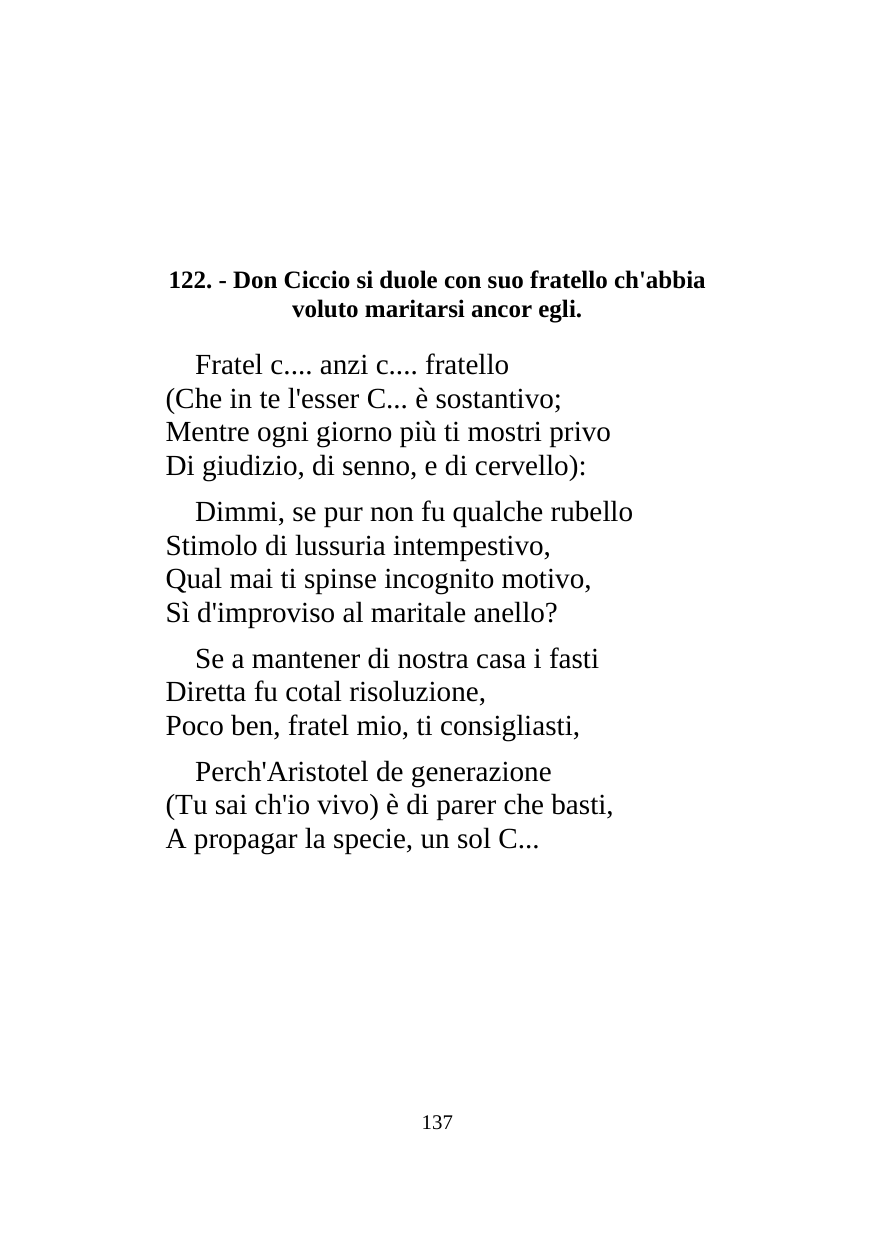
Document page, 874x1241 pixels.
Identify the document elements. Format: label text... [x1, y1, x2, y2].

text Fratel c.... anzi c.... fratello (Che in te l'esser C... è sostantivo; Mentre ogni giorno più ti mostri privo Di giudizio, di senno, e di cervello): [165, 347, 768, 482]
text Se a mantener di nostra casa i fasti Diretta fu cotal risoluzione, Poco ben, fratel mio, ti consigliasti, [165, 641, 768, 741]
text Perch'Aristotel de generazione (Tu sai ch'io vivo) è di parer che basti, A propagar la specie, un sol C... [165, 754, 768, 854]
text Dimmi, se pur non fu qualche rubello Stimolo di lussuria intempestivo, Qual mai ti spinse incognito motivo, Sì d'improviso al maritale anello? [165, 494, 768, 628]
text 122. - Don Ciccio si duole con suo fratello ch'abbia voluto maritarsi ancor egli. [106, 265, 768, 322]
